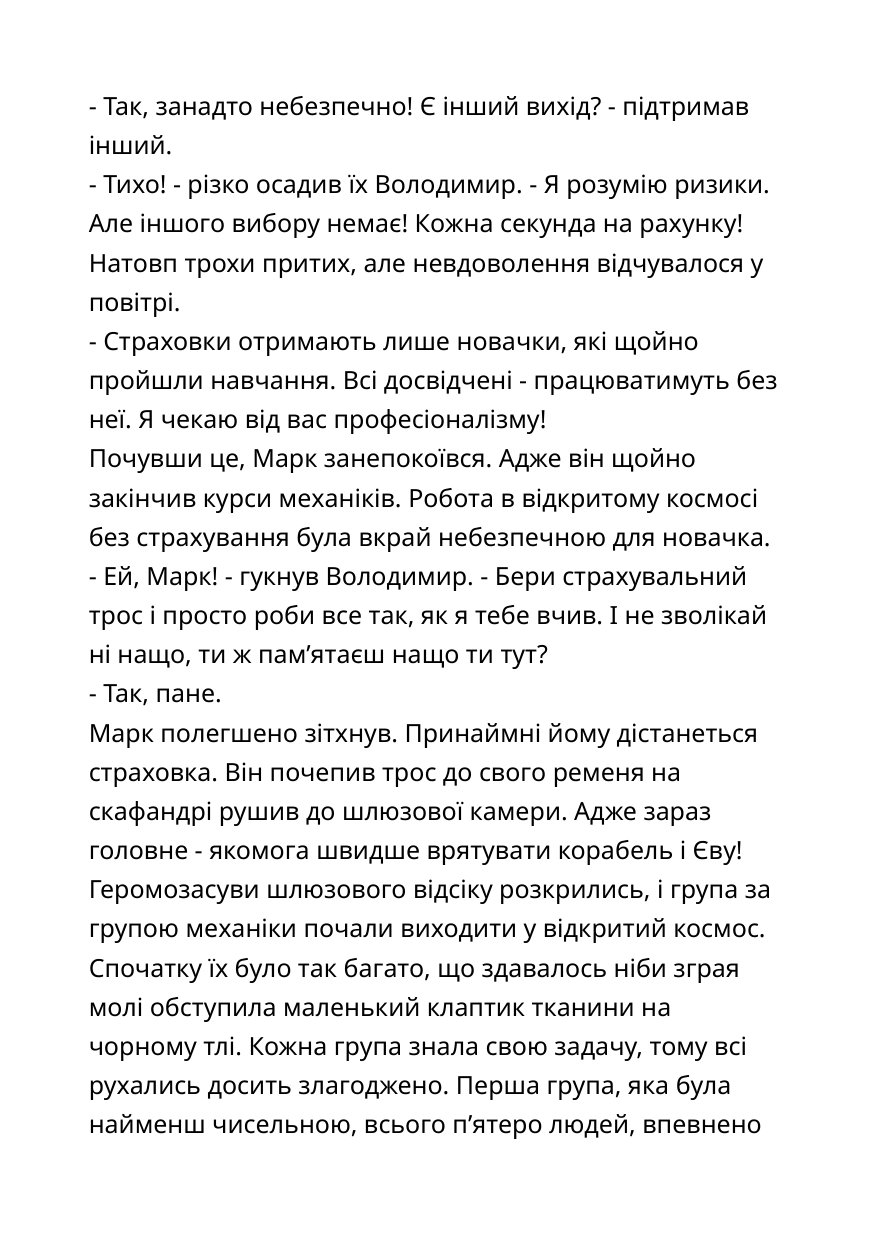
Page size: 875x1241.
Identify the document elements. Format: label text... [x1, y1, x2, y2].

text Почувши це, Марк занепокоївся. Адже він щойно закінчив курси механіків. Робота в відкритому космосі без страхування була вкрай небезпечною для новачка. [88, 441, 786, 553]
text - Ей, Марк! - гукнув Володимир. - Бери страхувальний трос і просто роби все так, як я тебе вчив. І не зволікай ні нащо, ти ж пам’ятаєш нащо ти тут? [88, 558, 786, 671]
text Натовп трохи притих, але невдоволення відчувалося у повітрі. [88, 245, 786, 318]
text - Страховки отримають лише новачки, які щойно пройшли навчання. Всі досвідчені - працюватимуть без неї. Я чекаю від вас професіоналізму! [88, 323, 786, 436]
text - Так, пане. [88, 676, 786, 710]
text Геромозасуви шлюзового відсіку розкрились, і група за групою механіки почали виходити у відкритий космос. Спочатку їх було так багато, що здавалось ніби зграя молі обступила маленький клаптик тканини на чорному тлі. Кожна група знала свою задачу, тому всі рухались досить злагоджено. Перша група, яка була найменш чисельною, всього п’ятеро людей, впевнено [88, 872, 786, 1141]
text - Так, занадто небезпечно! Є інший вихід? - підтримав інший. [88, 88, 786, 162]
text - Тихо! - різко осадив їх Володимир. - Я розумію ризики. Але іншого вибору немає! Кожна секунда на рахунку! [88, 167, 786, 240]
text Марк полегшено зітхнув. Принаймні йому дістанеться страховка. Він почепив трос до свого ременя на скафандрі рушив до шлюзової камери. Адже зараз головне - якомога швидше врятувати корабель і Єву! [88, 715, 786, 867]
